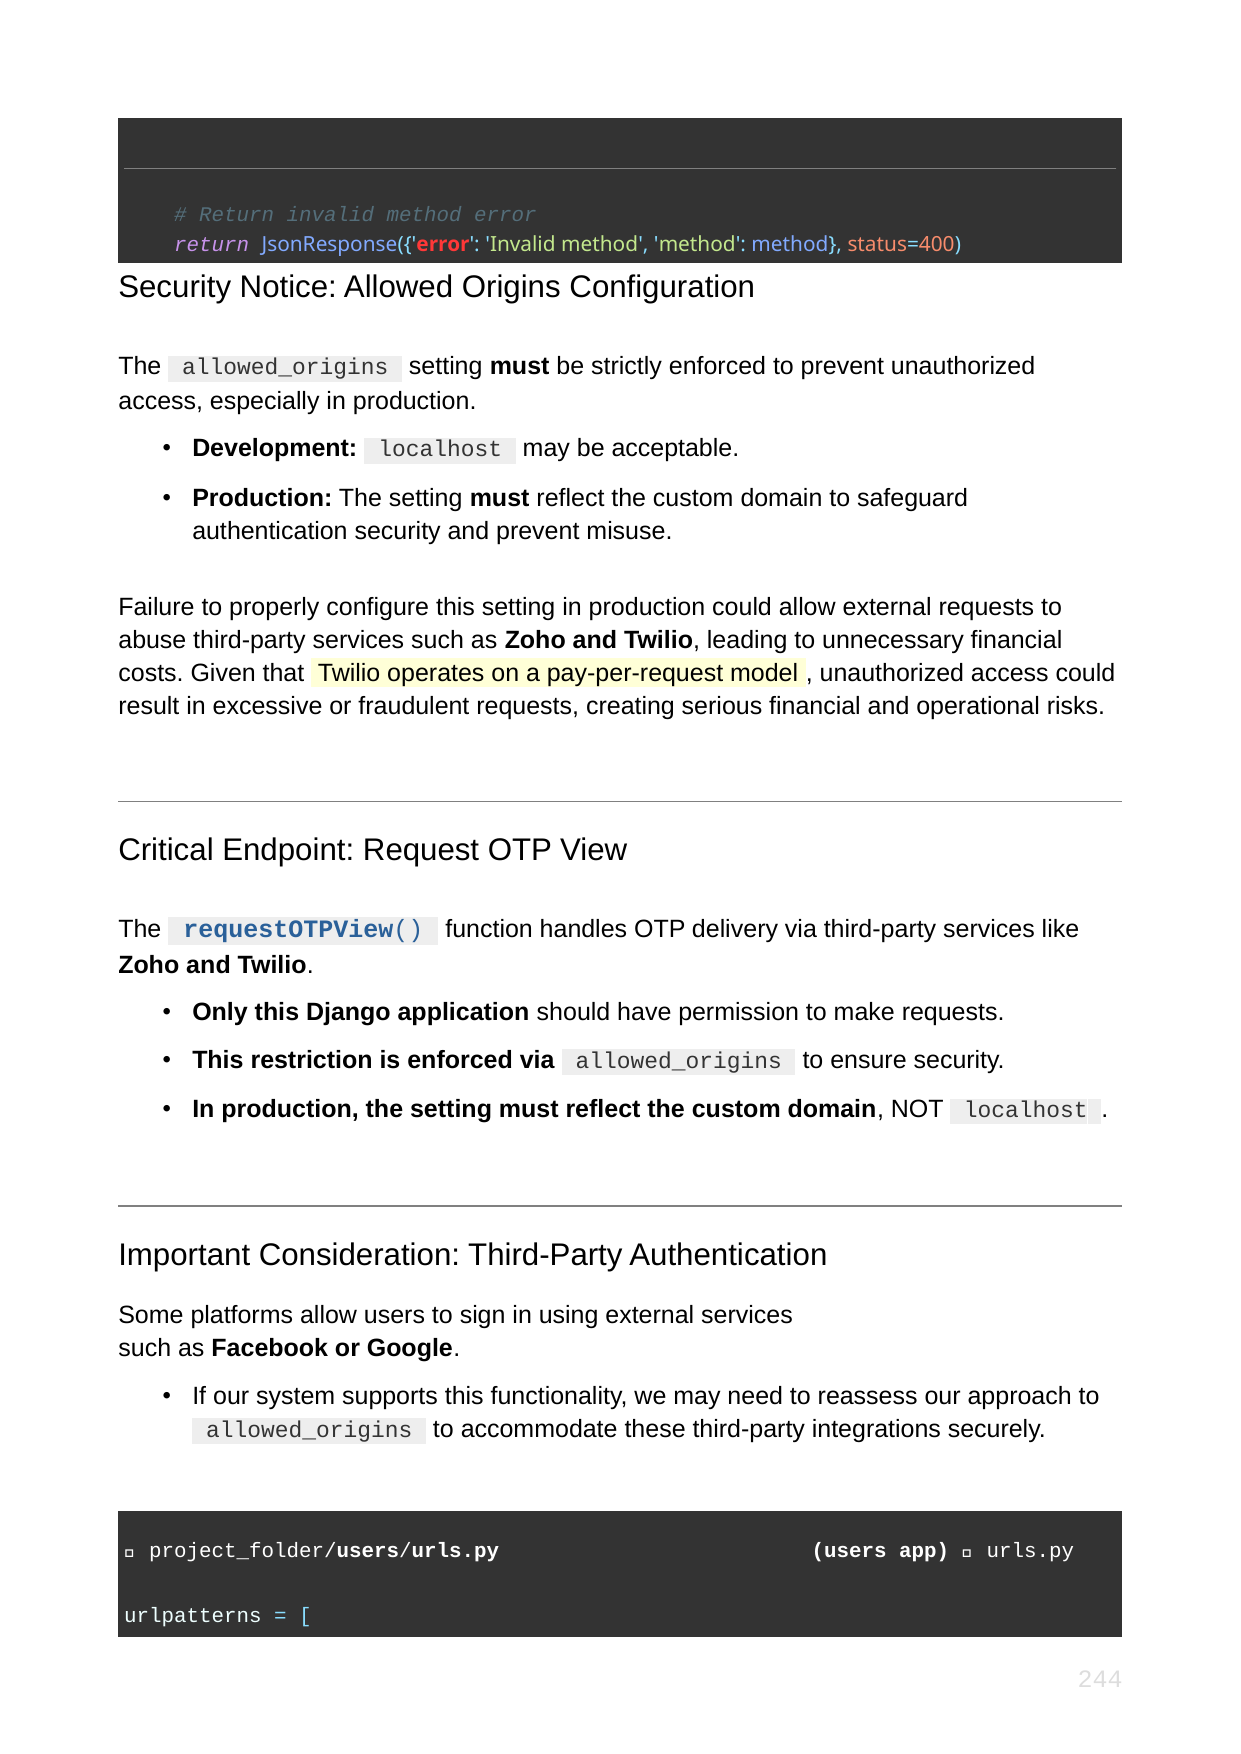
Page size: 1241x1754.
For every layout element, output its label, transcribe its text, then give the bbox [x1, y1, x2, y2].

table_header # Return invalid method error return JsonResponse({'error': 'Invalid method', 'method': method}, status=400) [118, 118, 1122, 263]
text Important Consideration: Third-Party Authentication [118, 1236, 1122, 1271]
list This restriction is enforced via allowed_origins to ensure security. [162, 1045, 1122, 1075]
text Failure to properly configure this setting in production could allow external requests to abuse third-party services such as Zoho and Twilio, leading to unnecessary financial costs. Given that Twilio operates on a pay-per-request model , unauthorized access could result in excessive or fraudulent requests, creating serious financial and operational risks. [118, 592, 1122, 720]
text The allowed_origins setting must be strictly enforced to prevent unauthorized access, especially in production. [118, 351, 1122, 414]
text Security Notice: Allowed Origins Configuration [118, 268, 1122, 304]
text Critical Endpoint: Request OTP View [118, 831, 1122, 867]
list If our system supports this functionality, we may need to reassess our approach to allowed_origins to accommodate these third-party integrations securely. [162, 1381, 1122, 1444]
text Some platforms allow users to sign in using external services such as Facebook or Google. [118, 1300, 1122, 1362]
list Development: localhost may be acceptable. [162, 433, 1122, 464]
text The requestOTPView() function handles OTP delivery via third-party services like Zoho and Twilio. [118, 914, 1122, 978]
list In production, the setting must reflect the custom domain, NOT localhost . [162, 1094, 1122, 1124]
table_header 📝 project_folder/users/urls.py (users app) 🐍 urls.py [118, 1511, 1122, 1593]
list Only this Django application should have permission to make requests. [162, 997, 1122, 1026]
table_cell urlpatterns = [ [118, 1593, 1122, 1637]
list Production: The setting must reflect the custom domain to safeguard authentication security and prevent misuse. [162, 483, 1122, 545]
